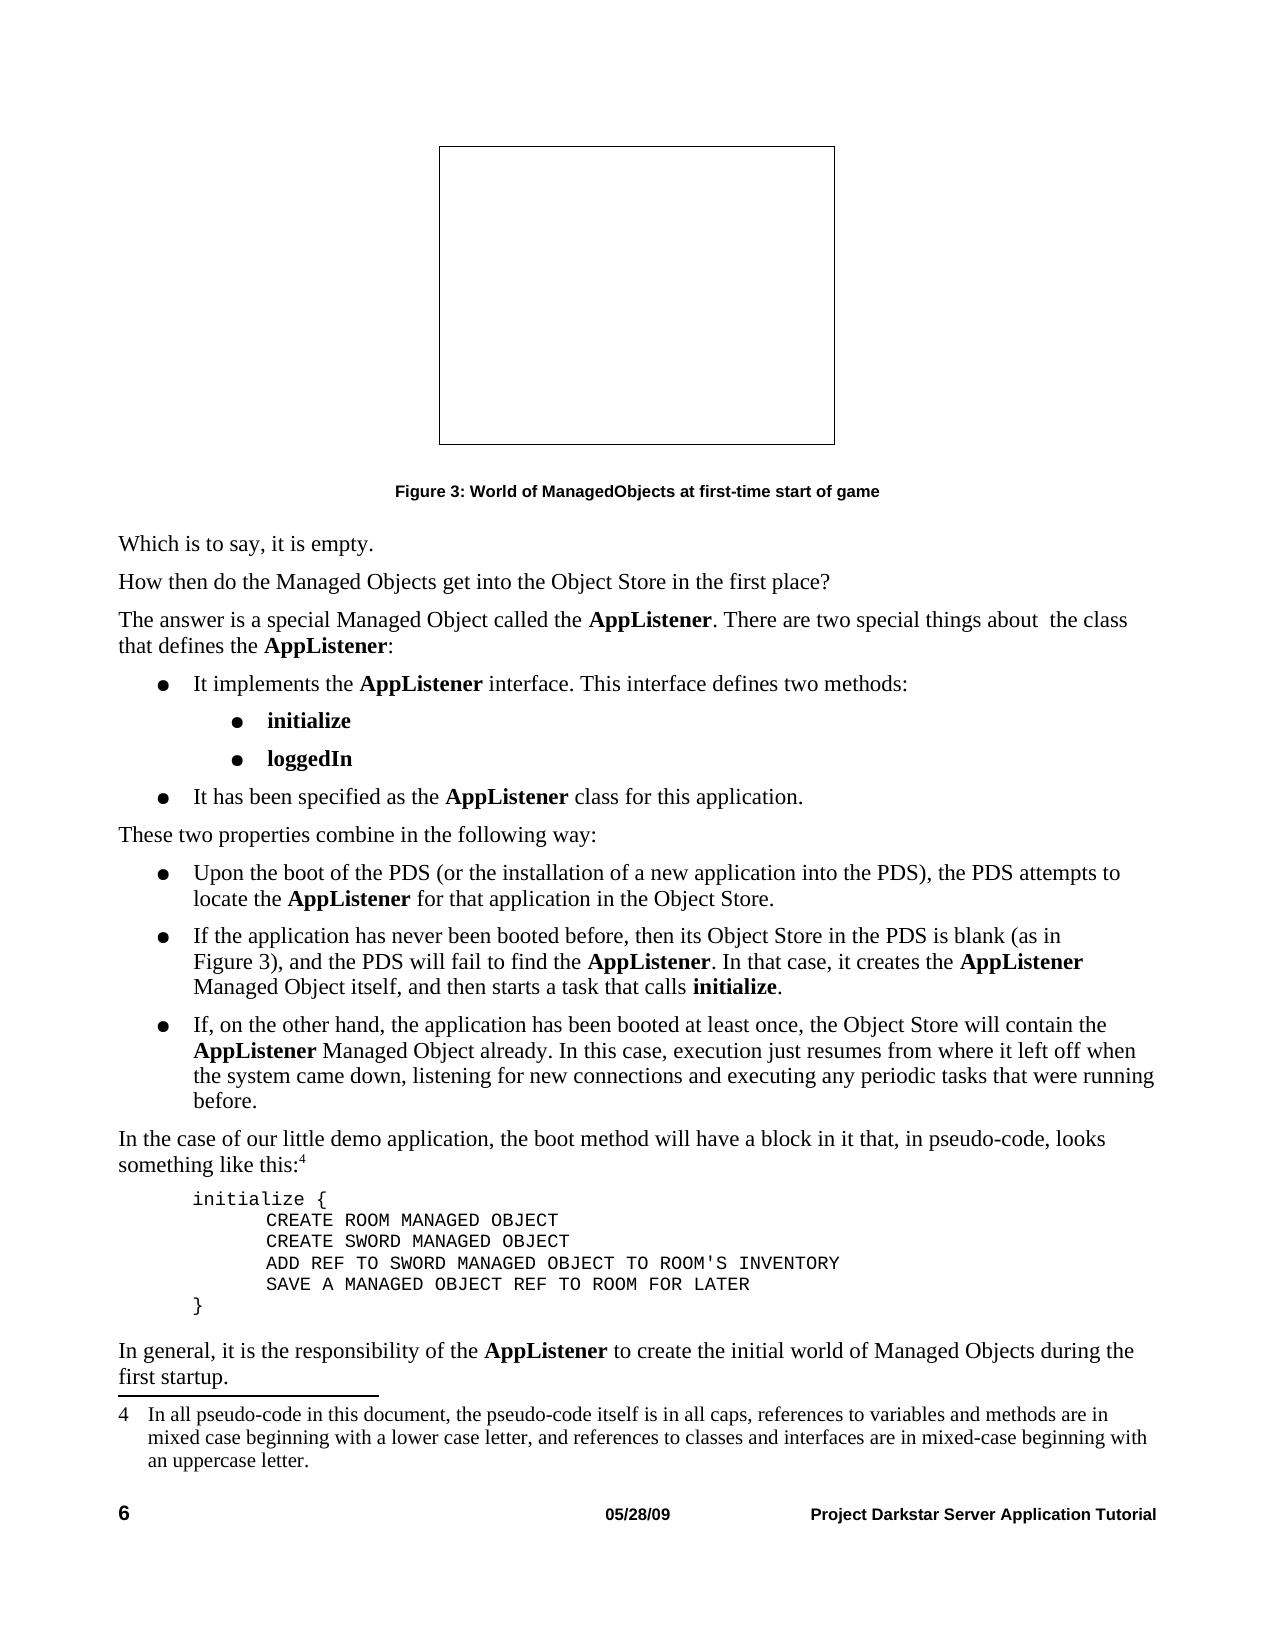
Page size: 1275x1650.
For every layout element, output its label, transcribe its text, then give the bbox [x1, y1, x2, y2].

list If the application has never been booted before, then its Object Store in the PDS is blank (as in Figure 3), and the PDS will fail to find the AppListener. In that case, it creates the AppListener Managed Object itself, and then starts a task that calls initialize. [156, 923, 1157, 1000]
list Upon the boot of the PDS (or the installation of a new application into the PDS), the PDS attempts to locate the AppListener for that application in the Object Store. [156, 860, 1157, 911]
text In all pseudo-code in this document, the pseudo-code itself is in all caps, references to variables and methods are in mixed case beginning with a lower case letter, and references to classes and interfaces are in mixed-case beginning with an uppercase letter. [118, 1402, 1157, 1472]
text In general, it is the responsibility of the AppListener to create the initial world of Managed Objects during the first startup. [118, 1338, 1157, 1389]
list It has been specified as the AppListener class for this application. [156, 784, 1157, 810]
list initialize [229, 708, 1157, 734]
list If, on the other hand, the application has been booted at least once, the Object Store will contain the AppListener Managed Object already. In this case, execution just resumes from where it left off when the system came down, listening for new connections and executing any periodic tasks that were running before. [156, 1012, 1157, 1114]
list loggedIn [229, 746, 1157, 772]
text In the case of our little demo application, the boot method will have a block in it that, in pseudo-code, looks something like this: [118, 1126, 1157, 1177]
text Figure 3: World of ManagedObjects at first-time start of game [118, 118, 1157, 501]
text Which is to say, it is empty. [118, 531, 1157, 557]
list It implements the AppListener interface. This interface defines two methods: [156, 671, 1157, 696]
text initialize { CREATE ROOM MANAGED OBJECT CREATE SWORD MANAGED OBJECT ADD REF TO SWORD MANAGED OBJECT TO ROOM'S INVENTORY SAVE A MANAGED OBJECT REF TO ROOM FOR LATER } [192, 1190, 1098, 1317]
text How then do the Managed Objects get into the Object Store in the first place? [118, 569, 1157, 595]
text The answer is a special Managed Object called the AppListener. There are two special things about the class that defines the AppListener: [118, 607, 1157, 658]
text These two properties combine in the following way: [118, 822, 1157, 848]
